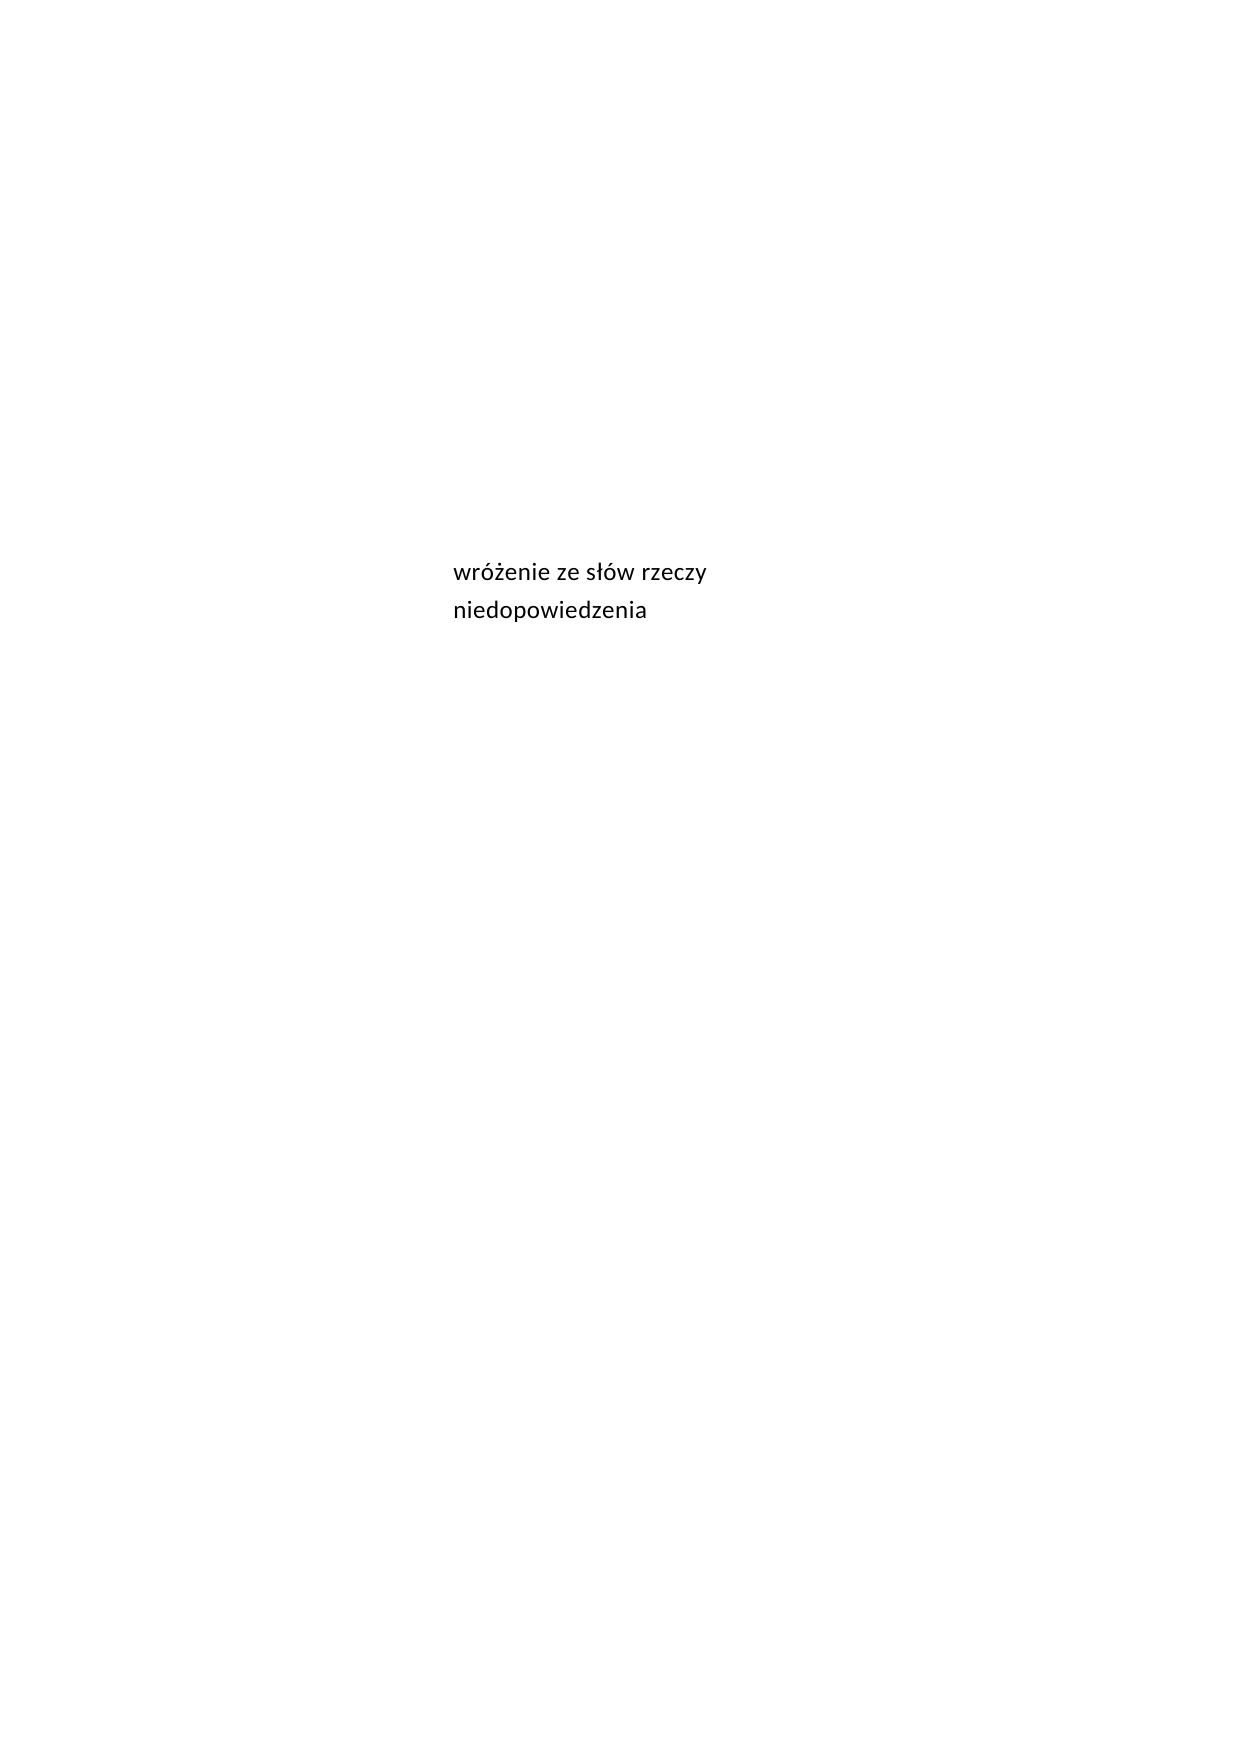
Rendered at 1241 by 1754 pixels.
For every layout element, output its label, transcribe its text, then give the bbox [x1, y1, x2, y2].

text wróżenie ze słów rzeczy niedopowiedzenia [453, 550, 750, 626]
